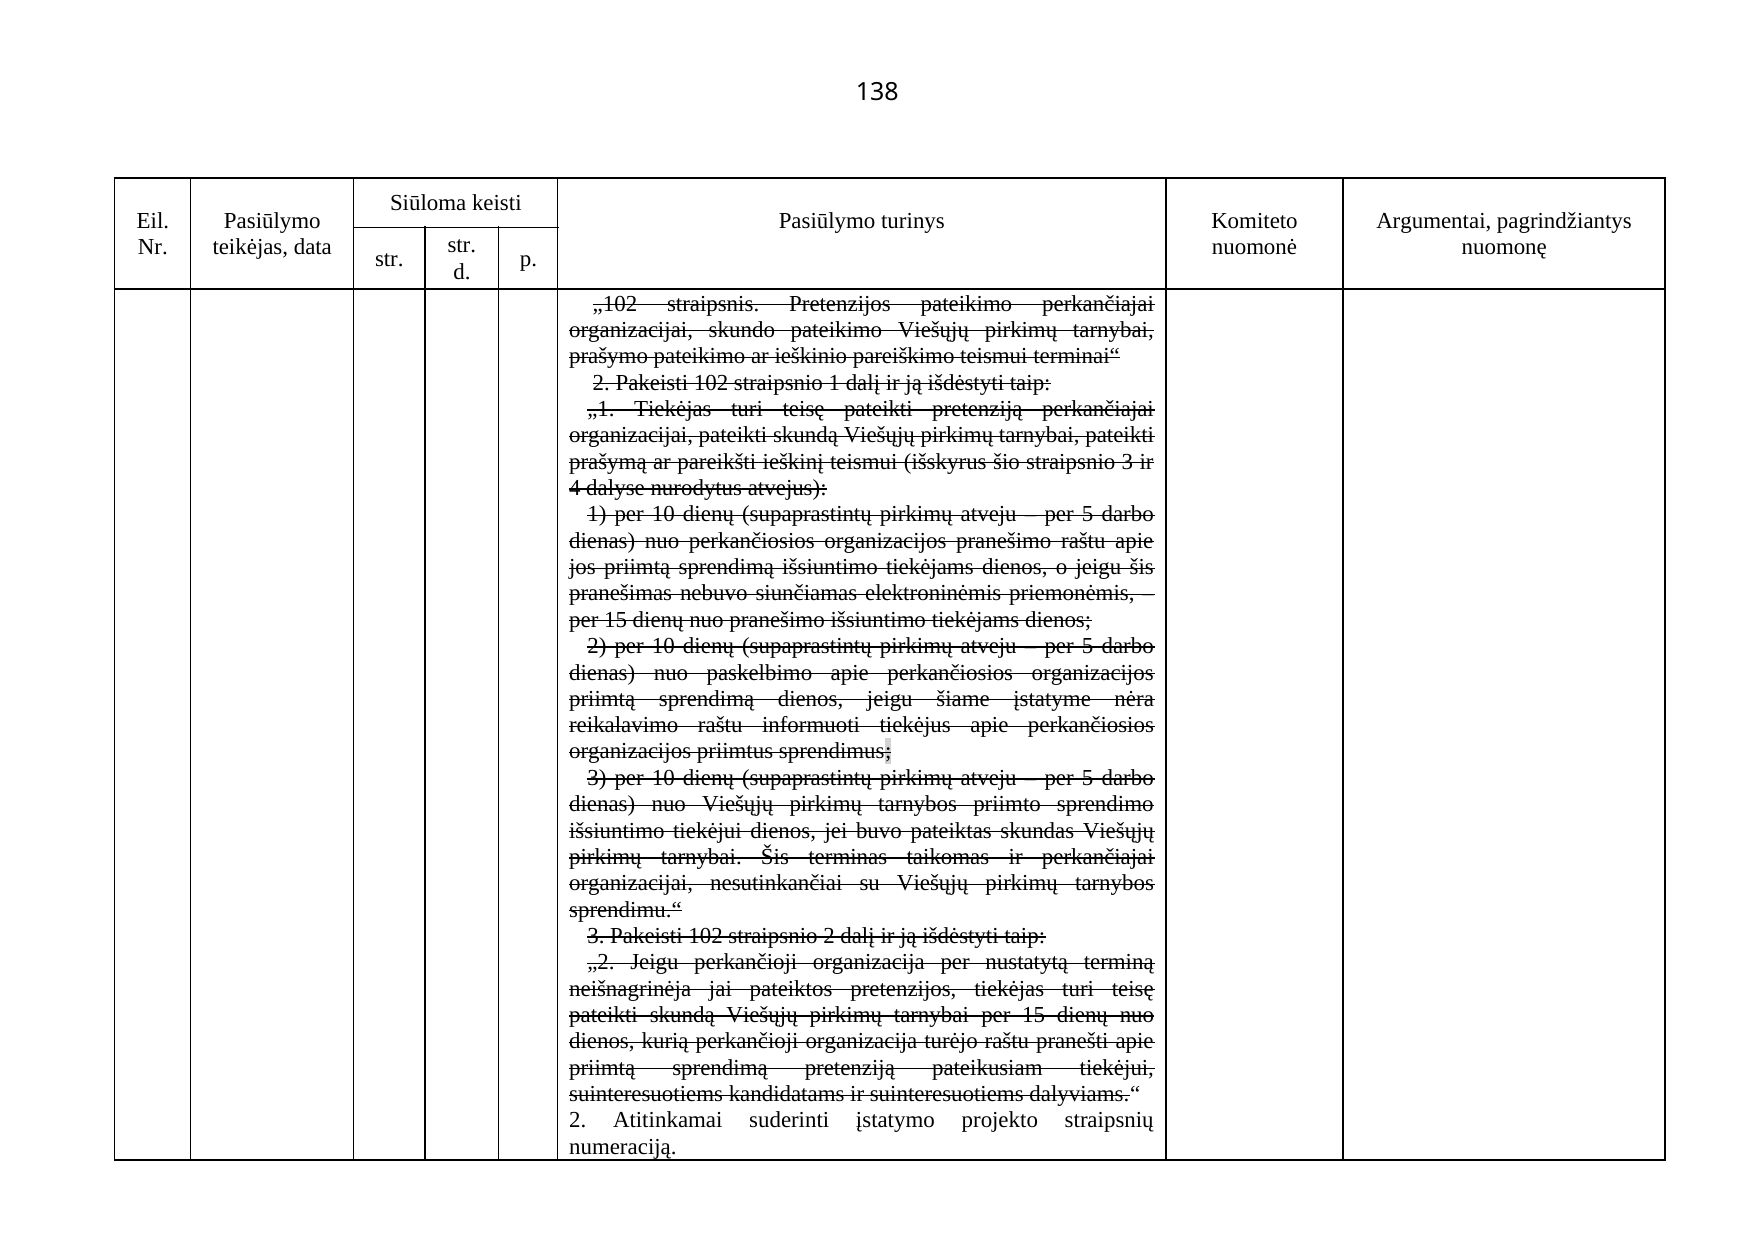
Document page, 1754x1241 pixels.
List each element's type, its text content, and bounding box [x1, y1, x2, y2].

table_header Eil. Nr. [115, 179, 190, 288]
table_cell p. [499, 228, 557, 288]
table_cell [1167, 290, 1342, 1159]
table_cell [426, 290, 498, 1159]
table_header Pasiūlymo teikėjas, data [191, 179, 353, 288]
table_cell [499, 290, 557, 1159]
table_header Pasiūlymo turinys [558, 179, 1165, 288]
table_cell [354, 290, 424, 1159]
table_cell „102 straipsnis. Pretenzijos pateikimo perkančiajai organizacijai, skundo pateikimo Viešųjų pirkimų tarnybai, prašymo pateikimo ar ieškinio pareiškimo teismui terminai“ 2. Pakeisti 102 straipsnio 1 dalį ir ją išdėstyti taip: „1. Tiekėjas turi teisę pateikti pretenziją perkančiajai organizacijai, pateikti skundą Viešųjų pirkimų tarnybai, pateikti prašymą ar pareikšti ieškinį teismui (išskyrus šio straipsnio 3 ir 4 dalyse nurodytus atvejus): 1) per 10 dienų (supaprastintų pirkimų atveju – per 5 darbo dienas) nuo perkančiosios organizacijos pranešimo raštu apie jos priimtą sprendimą išsiuntimo tiekėjams dienos, o jeigu šis pranešimas nebuvo siunčiamas elektroninėmis priemonėmis, – per 15 dienų nuo pranešimo išsiuntimo tiekėjams dienos; 2) per 10 dienų (supaprastintų pirkimų atveju – per 5 darbo dienas) nuo paskelbimo apie perkančiosios organizacijos priimtą sprendimą dienos, jeigu šiame įstatyme nėra reikalavimo raštu informuoti tiekėjus apie perkančiosios organizacijos priimtus sprendimus; 3) per 10 dienų (supaprastintų pirkimų atveju – per 5 darbo dienas) nuo Viešųjų pirkimų tarnybos priimto sprendimo išsiuntimo tiekėjui dienos, jei buvo pateiktas skundas Viešųjų pirkimų tarnybai. Šis terminas taikomas ir perkančiajai organizacijai, nesutinkančiai su Viešųjų pirkimų tarnybos sprendimu.“ 3. Pakeisti 102 straipsnio 2 dalį ir ją išdėstyti taip: „2. Jeigu perkančioji organizacija per nustatytą terminą neišnagrinėja jai pateiktos pretenzijos, tiekėjas turi teisę pateikti skundą Viešųjų pirkimų tarnybai per 15 dienų nuo dienos, kurią perkančioji organizacija turėjo raštu pranešti apie priimtą sprendimą pretenziją pateikusiam tiekėjui, suinteresuotiems kandidatams ir suinteresuotiems dalyviams.“ 2. Atitinkamai suderinti įstatymo projekto straipsnių numeraciją. [558, 290, 1165, 1159]
table_header Argumentai, pagrindžiantys nuomonę [1344, 179, 1664, 288]
table_header Komiteto nuomonė [1167, 179, 1342, 288]
table_cell [115, 290, 190, 1159]
table_cell [191, 290, 353, 1159]
table_header Siūloma keisti [354, 179, 557, 226]
table_cell str. [354, 228, 424, 288]
table_cell [1344, 290, 1664, 1159]
table_cell str. d. [426, 228, 498, 288]
